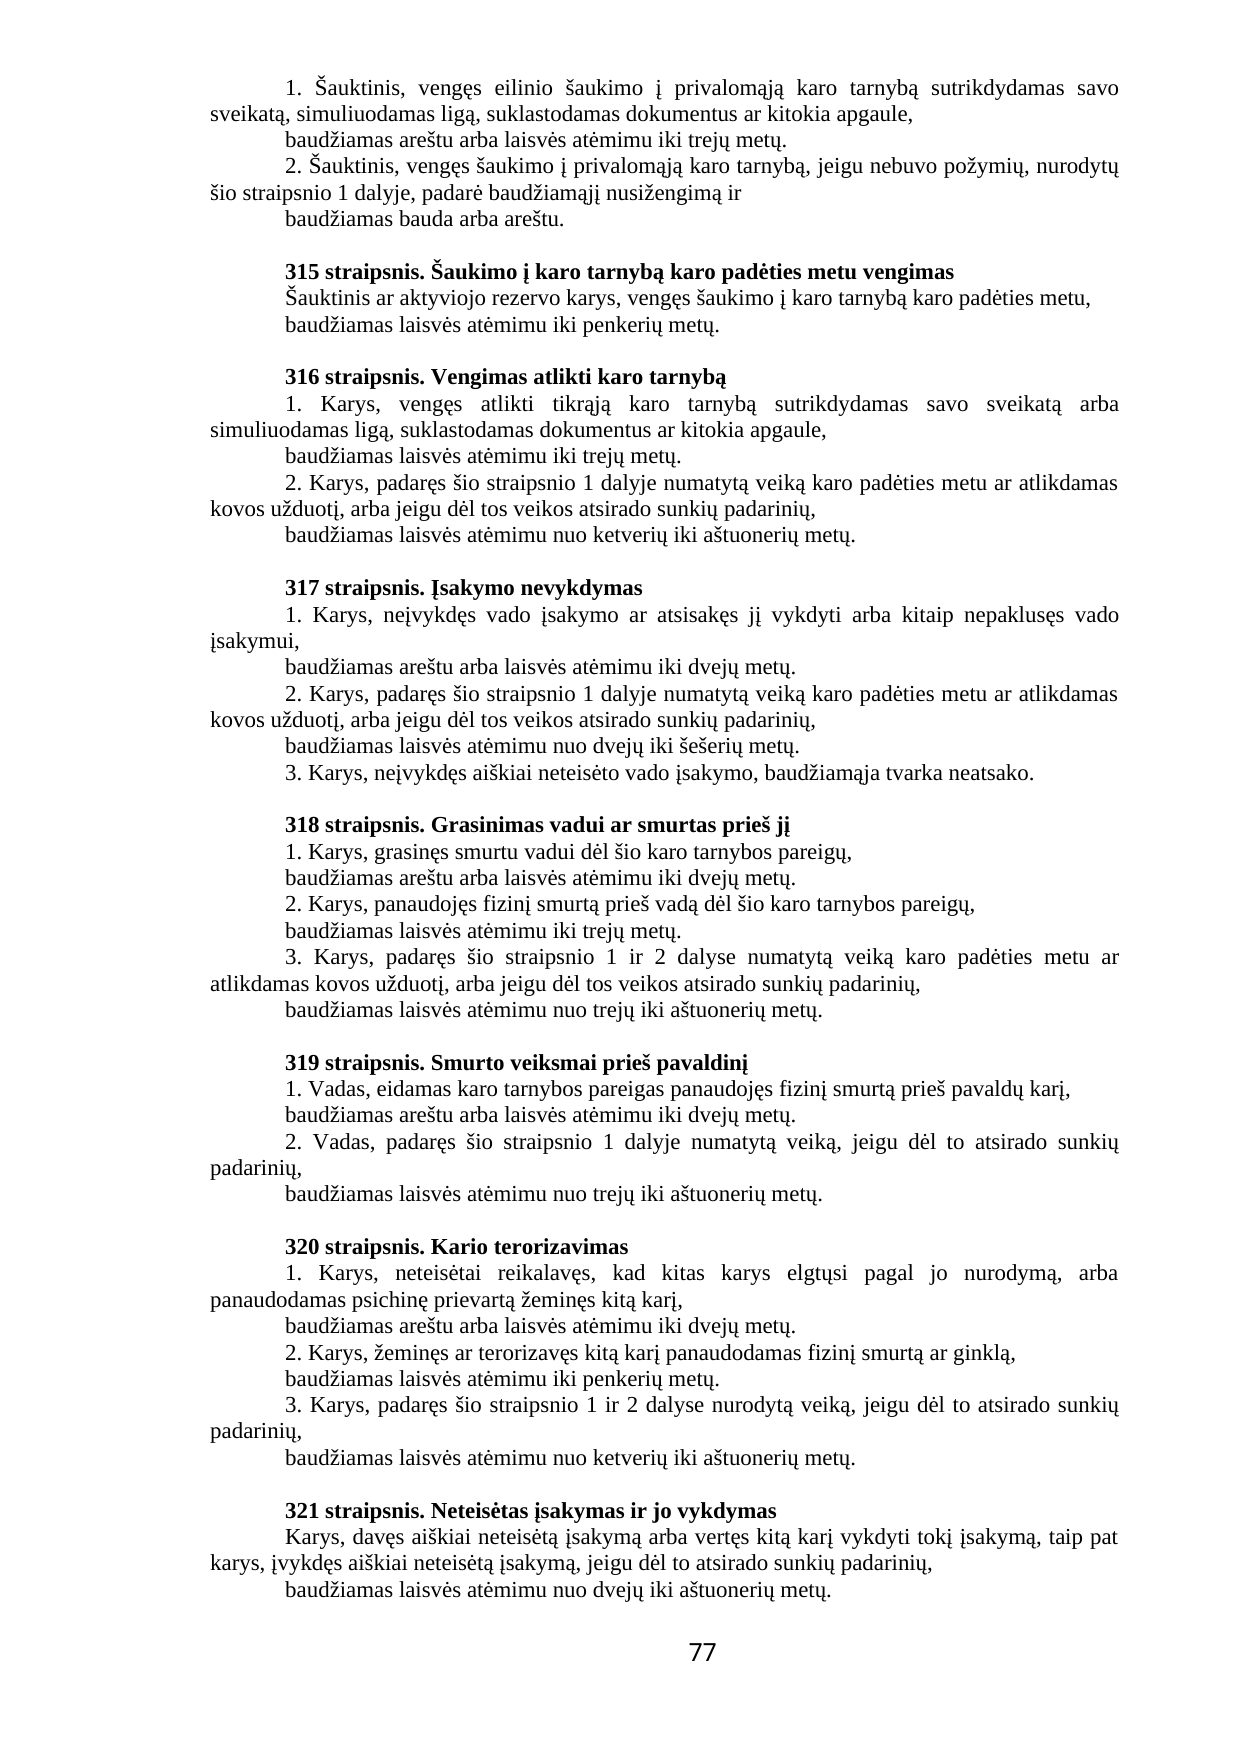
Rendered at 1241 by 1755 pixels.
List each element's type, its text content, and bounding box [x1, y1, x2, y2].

text baudžiamas bauda arba areštu. [210, 205, 1120, 232]
text baudžiamas areštu arba laisvės atėmimu iki dvejų metų. [210, 864, 1120, 891]
text 1. Karys, neįvykdęs vado įsakymo ar atsisakęs jį vykdyti arba kitaip nepaklusęs vado įsakymui, [210, 601, 1120, 653]
text 3. Karys, neįvykdęs aiškiai neteisėto vado įsakymo, baudžiamąja tvarka neatsako. [210, 759, 1120, 785]
text baudžiamas laisvės atėmimu iki penkerių metų. [210, 311, 1120, 337]
text baudžiamas laisvės atėmimu iki penkerių metų. [210, 1365, 1120, 1391]
text Karys, davęs aiškiai neteisėtą įsakymą arba vertęs kitą karį vykdyti tokį įsakymą, taip pat karys, įvykdęs aiškiai neteisėtą įsakymą, jeigu dėl to atsirado sunkių padarinių, [210, 1523, 1120, 1576]
text 321 straipsnis. Neteisėtas įsakymas ir jo vykdymas [210, 1497, 1120, 1523]
text 2. Karys, panaudojęs fizinį smurtą prieš vadą dėl šio karo tarnybos pareigų, [210, 891, 1120, 917]
text 3. Karys, padaręs šio straipsnio 1 ir 2 dalyse nurodytą veiką, jeigu dėl to atsirado sunkių padarinių, [210, 1391, 1120, 1444]
text baudžiamas laisvės atėmimu iki trejų metų. [210, 917, 1120, 943]
text baudžiamas laisvės atėmimu nuo ketverių iki aštuonerių metų. [210, 1444, 1120, 1470]
text baudžiamas laisvės atėmimu iki trejų metų. [210, 442, 1120, 469]
text baudžiamas laisvės atėmimu nuo dvejų iki šešerių metų. [210, 732, 1120, 759]
text baudžiamas laisvės atėmimu nuo trejų iki aštuonerių metų. [210, 1180, 1120, 1207]
text baudžiamas areštu arba laisvės atėmimu iki trejų metų. [210, 126, 1120, 153]
text 2. Karys, padaręs šio straipsnio 1 dalyje numatytą veiką karo padėties metu ar atlikdamas kovos užduotį, arba jeigu dėl tos veikos atsirado sunkių padarinių, [210, 680, 1120, 732]
text 2. Karys, padaręs šio straipsnio 1 dalyje numatytą veiką karo padėties metu ar atlikdamas kovos užduotį, arba jeigu dėl tos veikos atsirado sunkių padarinių, [210, 469, 1120, 522]
text 1. Karys, neteisėtai reikalavęs, kad kitas karys elgtųsi pagal jo nurodymą, arba panaudodamas psichinę prievartą žeminęs kitą karį, [210, 1259, 1120, 1312]
text baudžiamas areštu arba laisvės atėmimu iki dvejų metų. [210, 1101, 1120, 1128]
text 318 straipsnis. Grasinimas vadui ar smurtas prieš jį [210, 811, 1120, 838]
text 1. Vadas, eidamas karo tarnybos pareigas panaudojęs fizinį smurtą prieš pavaldų karį, [210, 1075, 1120, 1101]
text 2. Karys, žeminęs ar terorizavęs kitą karį panaudodamas fizinį smurtą ar ginklą, [210, 1338, 1120, 1365]
text 315 straipsnis. Šaukimo į karo tarnybą karo padėties metu vengimas [210, 258, 1120, 284]
text 319 straipsnis. Smurto veiksmai prieš pavaldinį [210, 1049, 1120, 1075]
text baudžiamas laisvės atėmimu nuo ketverių iki aštuonerių metų. [210, 522, 1120, 548]
text 1. Šauktinis, vengęs eilinio šaukimo į privalomąją karo tarnybą sutrikdydamas savo sveikatą, simuliuodamas ligą, suklastodamas dokumentus ar kitokia apgaule, [210, 73, 1120, 126]
text baudžiamas laisvės atėmimu nuo trejų iki aštuonerių metų. [210, 996, 1120, 1022]
text 2. Šauktinis, vengęs šaukimo į privalomąją karo tarnybą, jeigu nebuvo požymių, nurodytų šio straipsnio 1 dalyje, padarė baudžiamąjį nusižengimą ir [210, 153, 1120, 205]
text baudžiamas areštu arba laisvės atėmimu iki dvejų metų. [210, 1312, 1120, 1338]
text 320 straipsnis. Kario terorizavimas [210, 1233, 1120, 1259]
text 3. Karys, padaręs šio straipsnio 1 ir 2 dalyse numatytą veiką karo padėties metu ar atlikdamas kovos užduotį, arba jeigu dėl tos veikos atsirado sunkių padarinių, [210, 943, 1120, 996]
text baudžiamas areštu arba laisvės atėmimu iki dvejų metų. [210, 653, 1120, 680]
text Šauktinis ar aktyviojo rezervo karys, vengęs šaukimo į karo tarnybą karo padėties metu, [210, 284, 1120, 311]
text 1. Karys, vengęs atlikti tikrąją karo tarnybą sutrikdydamas savo sveikatą arba simuliuodamas ligą, suklastodamas dokumentus ar kitokia apgaule, [210, 390, 1120, 442]
text 316 straipsnis. Vengimas atlikti karo tarnybą [210, 363, 1120, 390]
text 1. Karys, grasinęs smurtu vadui dėl šio karo tarnybos pareigų, [210, 838, 1120, 864]
text baudžiamas laisvės atėmimu nuo dvejų iki aštuonerių metų. [210, 1576, 1120, 1602]
text 317 straipsnis. Įsakymo nevykdymas [210, 574, 1120, 601]
text 2. Vadas, padaręs šio straipsnio 1 dalyje numatytą veiką, jeigu dėl to atsirado sunkių padarinių, [210, 1128, 1120, 1180]
